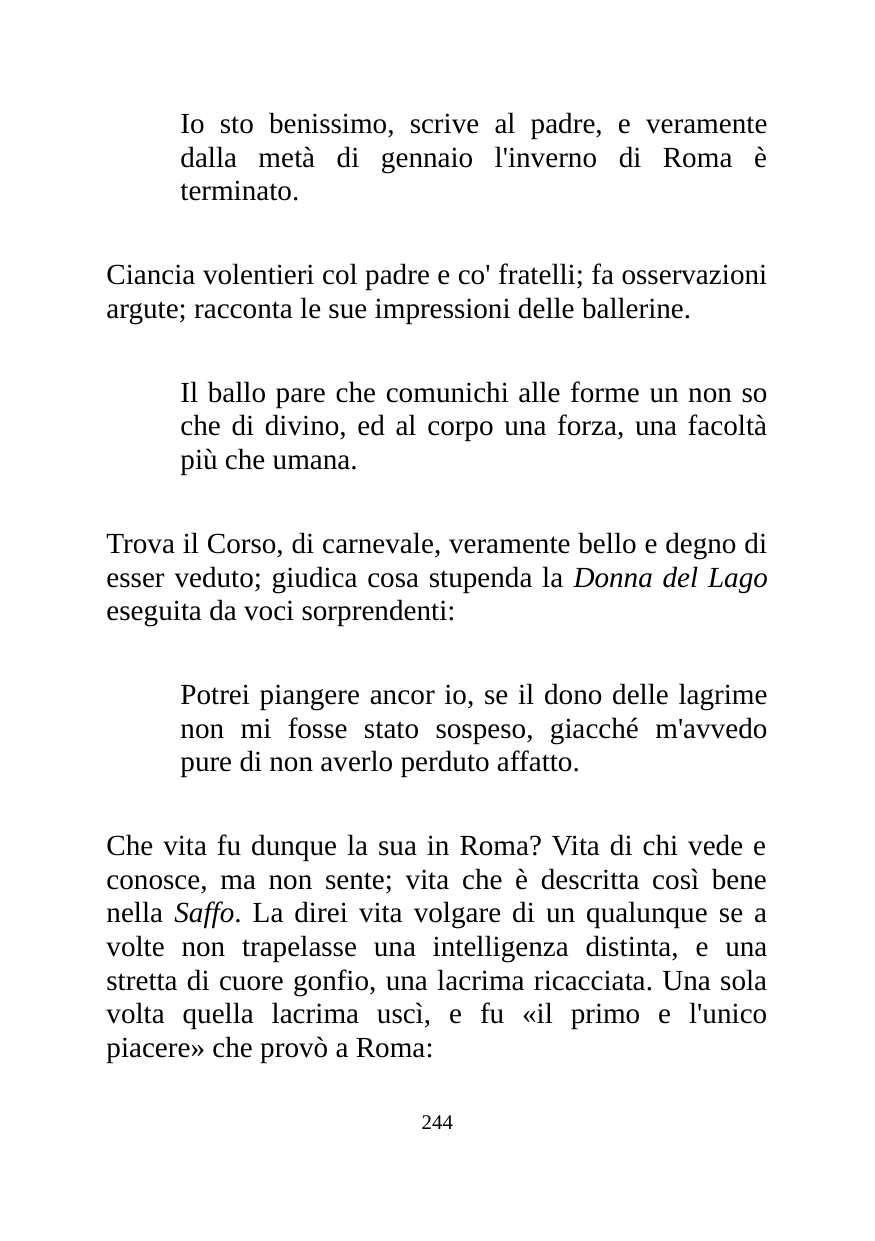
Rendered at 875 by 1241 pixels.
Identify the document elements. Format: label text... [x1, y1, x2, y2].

text Io sto benissimo, scrive al padre, e veramente dalla metà di gennaio l'inverno di Roma è terminato. [180, 106, 768, 207]
text Potrei piangere ancor io, se il dono delle lagrime non mi fosse stato sospeso, giacché m'avvedo pure di non averlo perduto affatto. [180, 677, 768, 778]
text Che vita fu dunque la sua in Roma? Vita di chi vede e conosce, ma non sente; vita che è descritta così bene nella Saffo. La direi vita volgare di un qualunque se a volte non trapelasse una intelligenza distinta, e una stretta di cuore gonfio, una lacrima ricacciata. Una sola volta quella lacrima uscì, e fu «il primo e l'unico piacere» che provò a Roma: [106, 828, 768, 1063]
text Il ballo pare che comunichi alle forme un non so che di divino, ed al corpo una forza, una facoltà più che umana. [180, 375, 768, 476]
text Trova il Corso, di carnevale, veramente bello e degno di esser veduto; giudica cosa stupenda la Donna del Lago eseguita da voci sorprendenti: [106, 526, 768, 627]
text Ciancia volentieri col padre e co' fratelli; fa osservazioni argute; racconta le sue impressioni delle ballerine. [106, 257, 768, 324]
